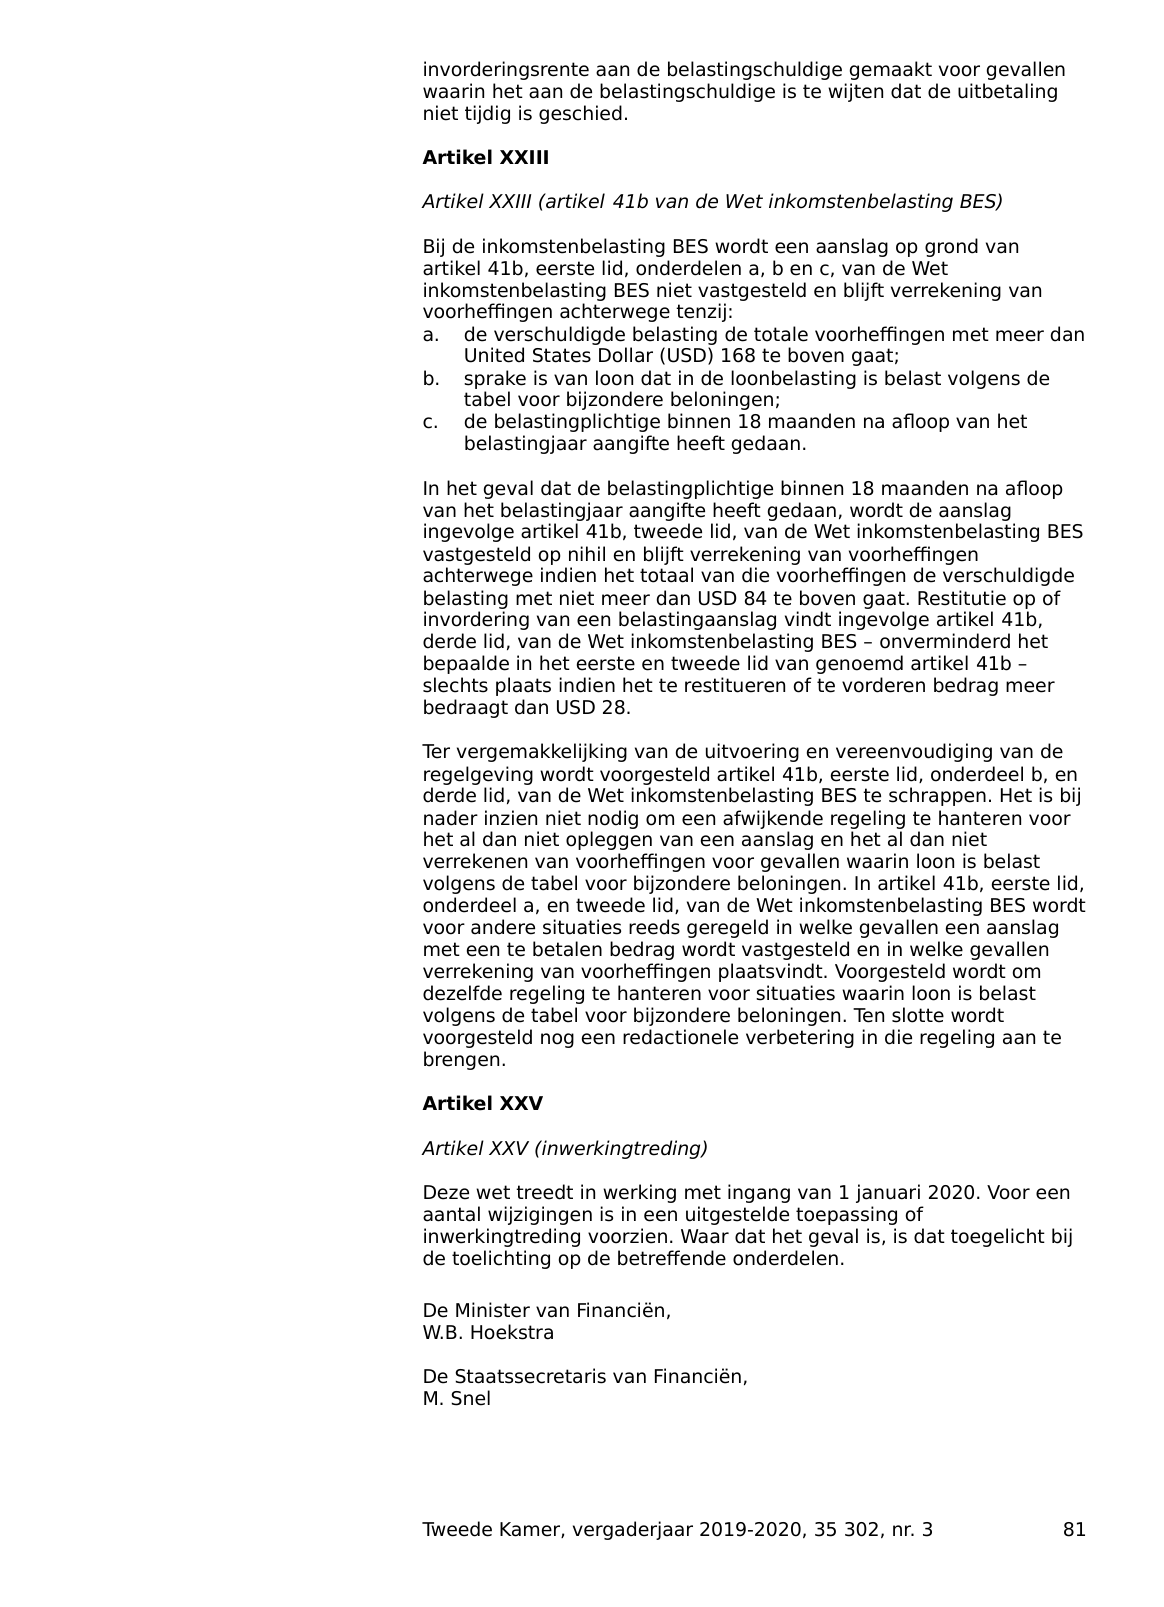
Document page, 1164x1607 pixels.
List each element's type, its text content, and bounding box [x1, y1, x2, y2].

text De Minister van Financiën, W.B. Hoekstra [422, 1299, 1087, 1343]
text invorderingsrente aan de belastingschuldige gemaakt voor gevallen waarin het aan de belastingschuldige is te wijten dat de uitbetaling niet tijdig is geschied. [422, 59, 1087, 125]
text b. sprake is van loon dat in de loonbelasting is belast volgens de tabel voor bijzondere beloningen; [422, 367, 1087, 411]
text In het geval dat de belastingplichtige binnen 18 maanden na afloop van het belastingjaar aangifte heeft gedaan, wordt de aanslag ingevolge artikel 41b, tweede lid, van de Wet inkomstenbelasting BES vastgesteld op nihil en blijft verrekening van voorheffingen achterwege indien het totaal van die voorheffingen de verschuldigde belasting met niet meer dan USD 84 te boven gaat. Restitutie op of invordering van een belastingaanslag vindt ingevolge artikel 41b, derde lid, van de Wet inkomstenbelasting BES – onverminderd het bepaalde in het eerste en tweede lid van genoemd artikel 41b – slechts plaats indien het te restitueren of te vorderen bedrag meer bedraagt dan USD 28. [422, 477, 1087, 719]
text Deze wet treedt in werking met ingang van 1 januari 2020. Voor een aantal wijzigingen is in een uitgestelde toepassing of inwerkingtreding voorzien. Waar dat het geval is, is dat toegelicht bij de toelichting op de betreffende onderdelen. [422, 1182, 1087, 1269]
subtitle Artikel XXV [422, 1093, 1087, 1115]
text De Staatssecretaris van Financiën, M. Snel [422, 1366, 1087, 1410]
text a. de verschuldigde belasting de totale voorheffingen met meer dan United States Dollar (USD) 168 te boven gaat; [422, 323, 1087, 367]
subtitle Artikel XXV (inwerkingtreding) [422, 1137, 1087, 1159]
text Ter vergemakkelijking van de uitvoering en vereenvoudiging van de regelgeving wordt voorgesteld artikel 41b, eerste lid, onderdeel b, en derde lid, van de Wet inkomstenbelasting BES te schrappen. Het is bij nader inzien niet nodig om een afwijkende regeling te hanteren voor het al dan niet opleggen van een aanslag en het al dan niet verrekenen van voorheffingen voor gevallen waarin loon is belast volgens de tabel voor bijzondere beloningen. In artikel 41b, eerste lid, onderdeel a, en tweede lid, van de Wet inkomstenbelasting BES wordt voor andere situaties reeds geregeld in welke gevallen een aanslag met een te betalen bedrag wordt vastgesteld en in welke gevallen verrekening van voorheffingen plaatsvindt. Voorgesteld wordt om dezelfde regeling te hanteren voor situaties waarin loon is belast volgens de tabel voor bijzondere beloningen. Ten slotte wordt voorgesteld nog een redactionele verbetering in die regeling aan te brengen. [422, 741, 1087, 1071]
subtitle Artikel XXIII [422, 147, 1087, 169]
subtitle Artikel XXIII (artikel 41b van de Wet inkomstenbelasting BES) [422, 191, 1087, 213]
text c. de belastingplichtige binnen 18 maanden na afloop van het belastingjaar aangifte heeft gedaan. [422, 411, 1087, 455]
text Bij de inkomstenbelasting BES wordt een aanslag op grond van artikel 41b, eerste lid, onderdelen a, b en c, van de Wet inkomstenbelasting BES niet vastgesteld en blijft verrekening van voorheffingen achterwege tenzij: [422, 236, 1087, 323]
